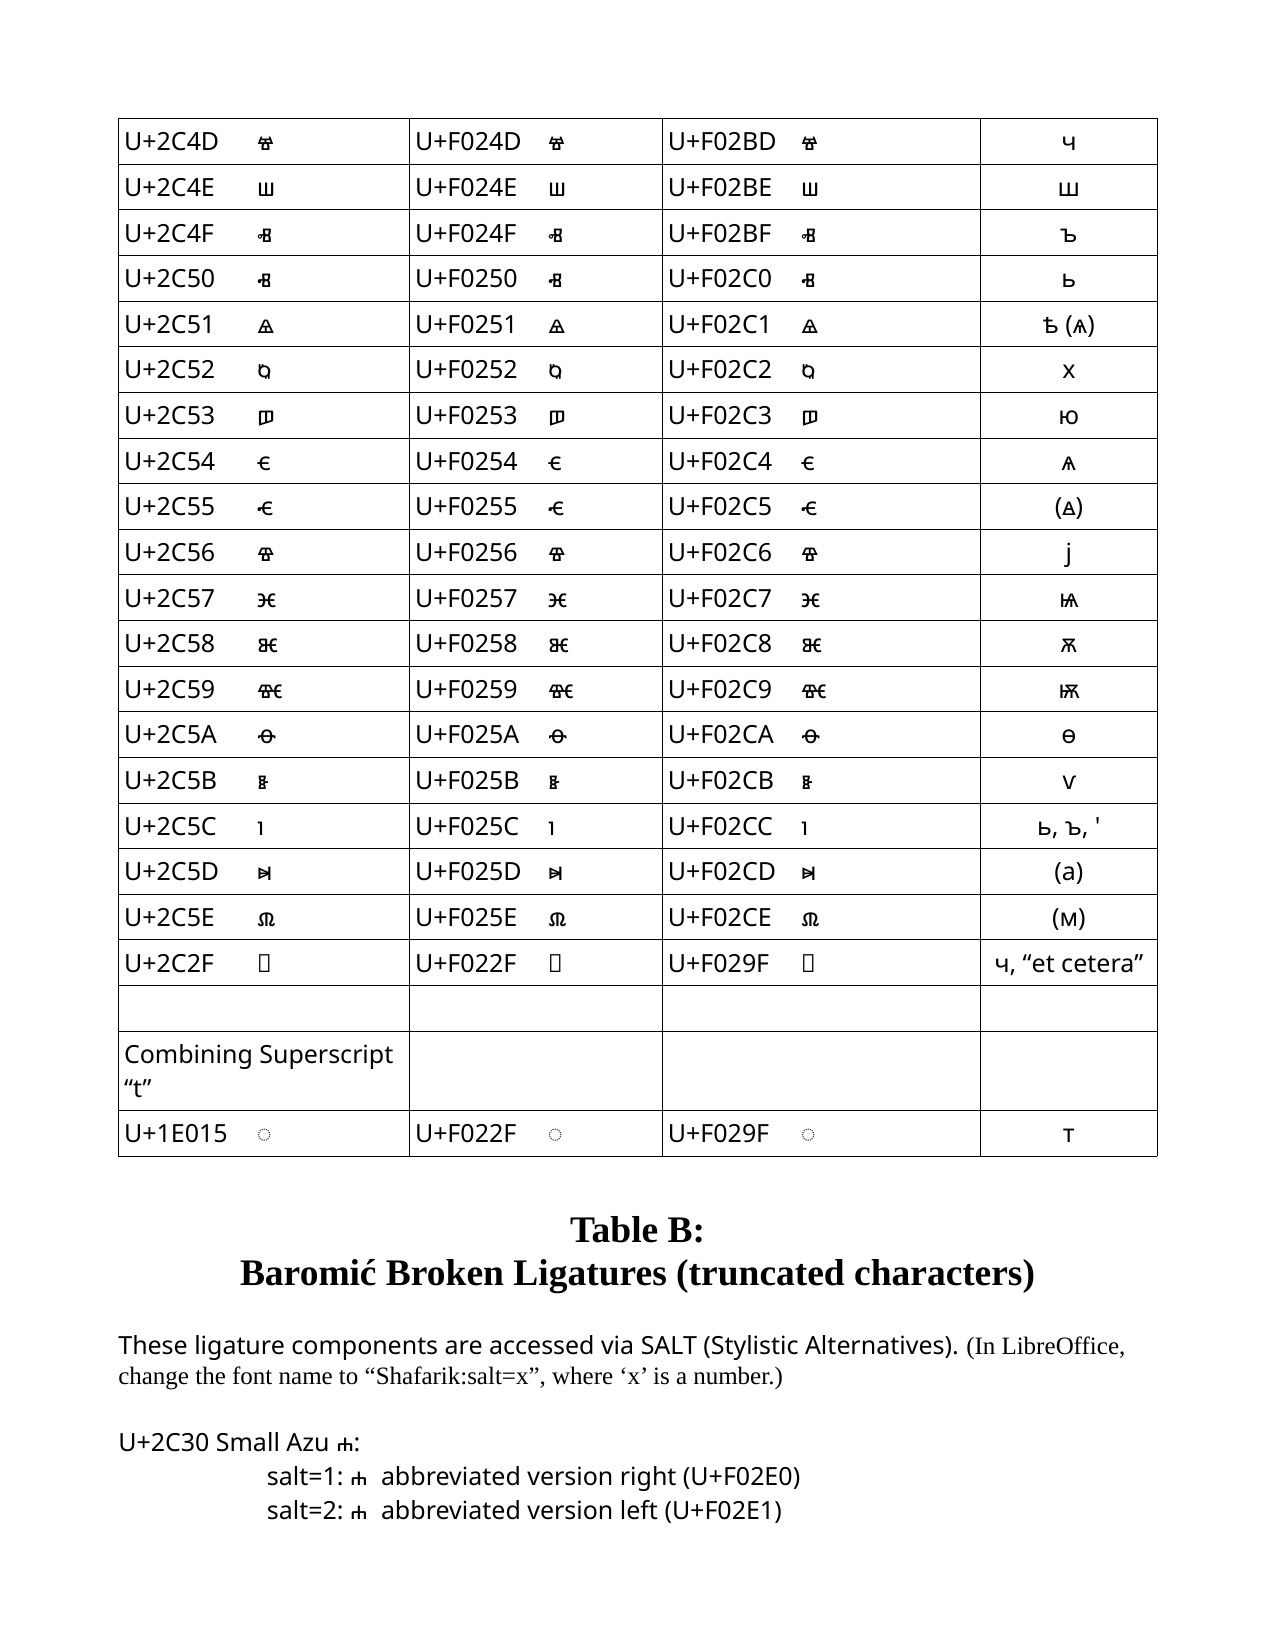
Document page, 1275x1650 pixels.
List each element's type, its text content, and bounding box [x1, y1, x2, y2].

table_cell U+F025A ⱚ [410, 712, 662, 757]
table_cell U+F0253 ⱓ [410, 393, 662, 437]
table_cell [410, 1032, 662, 1110]
table_cell U+F029F ⱟ [663, 940, 980, 985]
table_cell ь [981, 256, 1157, 301]
table_cell U+2C54 ⱔ [119, 439, 409, 483]
table_cell U+F02C7 ⱗ [663, 575, 980, 620]
table_cell [410, 986, 662, 1031]
table_cell U+2C50 ⱐ [119, 256, 409, 301]
table_cell т [981, 1111, 1157, 1156]
table_cell ѣ (ѧ) [981, 302, 1157, 346]
table_cell U+F025D ⱝ [410, 849, 662, 894]
table_cell U+F025E ⱞ [410, 895, 662, 939]
table_cell U+2C5B ⱛ [119, 758, 409, 802]
table_cell U+F0251 ⱑ [410, 302, 662, 346]
table_cell U+F02BF ⱏ [663, 210, 980, 255]
table_cell U+F024E ⱎ [410, 165, 662, 209]
table_cell U+F02BE ⱎ [663, 165, 980, 209]
table_cell ѵ [981, 758, 1157, 802]
table_cell [119, 986, 409, 1031]
table_cell U+2C52 ⱒ [119, 347, 409, 392]
table_cell U+2C56 ⱖ [119, 530, 409, 574]
table_cell ч [981, 119, 1157, 164]
table_cell U+F0258 ⱘ [410, 621, 662, 666]
table_cell U+F02C3 ⱓ [663, 393, 980, 437]
table_cell U+F022F ◌𞀕 [410, 1111, 662, 1156]
table_cell U+F02CE ⱞ [663, 895, 980, 939]
table_cell U+F02C6 ⱖ [663, 530, 980, 574]
table_cell U+F0252 ⱒ [410, 347, 662, 392]
table_cell U+F02C2 ⱒ [663, 347, 980, 392]
table_cell U+F02CC ⱜ [663, 804, 980, 848]
table_cell U+2C4F ⱏ [119, 210, 409, 255]
table_cell U+2C51 ⱑ [119, 302, 409, 346]
table_cell U+2C5C ⱜ [119, 804, 409, 848]
table_cell U+F02C5 ⱕ [663, 484, 980, 529]
table_cell U+F02CD ⱝ [663, 849, 980, 894]
table_cell [981, 986, 1157, 1031]
table_cell ю [981, 393, 1157, 437]
table_cell U+F0259 ⱙ [410, 667, 662, 711]
text Baromić Broken Ligatures (truncated characters) [118, 1250, 1157, 1293]
table_cell (м) [981, 895, 1157, 939]
table_cell U+2C57 ⱗ [119, 575, 409, 620]
table_cell ь, ꙏ, ' [981, 804, 1157, 848]
text salt=2: ⰰ abbreviated version left (U+F02E1) [118, 1492, 1157, 1526]
table_cell U+F025C ⱜ [410, 804, 662, 848]
table_cell U+F022F ⱟ [410, 940, 662, 985]
text salt=1: ⰰ abbreviated version right (U+F02E0) [118, 1458, 1157, 1492]
table_cell U+F02C4 ⱔ [663, 439, 980, 483]
table_cell U+2C58 ⱘ [119, 621, 409, 666]
text U+2C30 Small Azu ⰰ: [118, 1424, 1157, 1458]
table_cell U+2C4E ⱎ [119, 165, 409, 209]
table_cell (а) [981, 849, 1157, 894]
table_cell ѳ [981, 712, 1157, 757]
table_cell U+F024F ⱏ [410, 210, 662, 255]
table_cell U+F02C1 ⱑ [663, 302, 980, 346]
table_cell ѩ [981, 575, 1157, 620]
table_cell U+2C55 ⱕ [119, 484, 409, 529]
table_cell U+2C5A ⱚ [119, 712, 409, 757]
table_cell U+F025B ⱛ [410, 758, 662, 802]
table_cell U+1E015 ◌𞀕 [119, 1111, 409, 1156]
table_cell U+F0257 ⱗ [410, 575, 662, 620]
table_cell U+F0255 ⱕ [410, 484, 662, 529]
table_cell х [981, 347, 1157, 392]
table_cell ѭ [981, 667, 1157, 711]
table_cell U+F029F ◌𞀕 [663, 1111, 980, 1156]
table_cell ѫ [981, 621, 1157, 666]
table_cell (ꙙ) [981, 484, 1157, 529]
table_cell ч, “et cetera” [981, 940, 1157, 985]
text Table B: [118, 1207, 1157, 1250]
table_cell U+2C5E ⱞ [119, 895, 409, 939]
table_cell U+F024D ⱍ [410, 119, 662, 164]
table_cell U+F02CA ⱚ [663, 712, 980, 757]
table_cell U+F02BD ⱍ [663, 119, 980, 164]
table_cell ш [981, 165, 1157, 209]
text These ligature components are accessed via SALT (Stylistic Alternatives). (In LibreOffice, change the font name to “Shafarik:salt=x”, where ‘x’ is a number.) [118, 1327, 1157, 1390]
table_cell U+2C5D ⱝ [119, 849, 409, 894]
table_cell U+F0256 ⱖ [410, 530, 662, 574]
table_cell U+2C4D ⱍ [119, 119, 409, 164]
table_cell U+F02C8 ⱘ [663, 621, 980, 666]
table_cell U+F0250 ⱐ [410, 256, 662, 301]
table_cell Combining Superscript “t” [119, 1032, 409, 1110]
table_cell ѧ [981, 439, 1157, 483]
table_cell U+F02CB ⱛ [663, 758, 980, 802]
table_cell U+F02C9 ⱙ [663, 667, 980, 711]
table_cell [981, 1032, 1157, 1110]
table_cell U+2C2F ⱟ [119, 940, 409, 985]
table_cell U+F0254 ⱔ [410, 439, 662, 483]
table_cell U+2C59 ⱙ [119, 667, 409, 711]
table_cell U+2C53 ⱓ [119, 393, 409, 437]
table_cell [663, 986, 980, 1031]
table_cell ј [981, 530, 1157, 574]
table_cell U+F02C0 ⱐ [663, 256, 980, 301]
table_cell [663, 1032, 980, 1110]
table_cell ъ [981, 210, 1157, 255]
